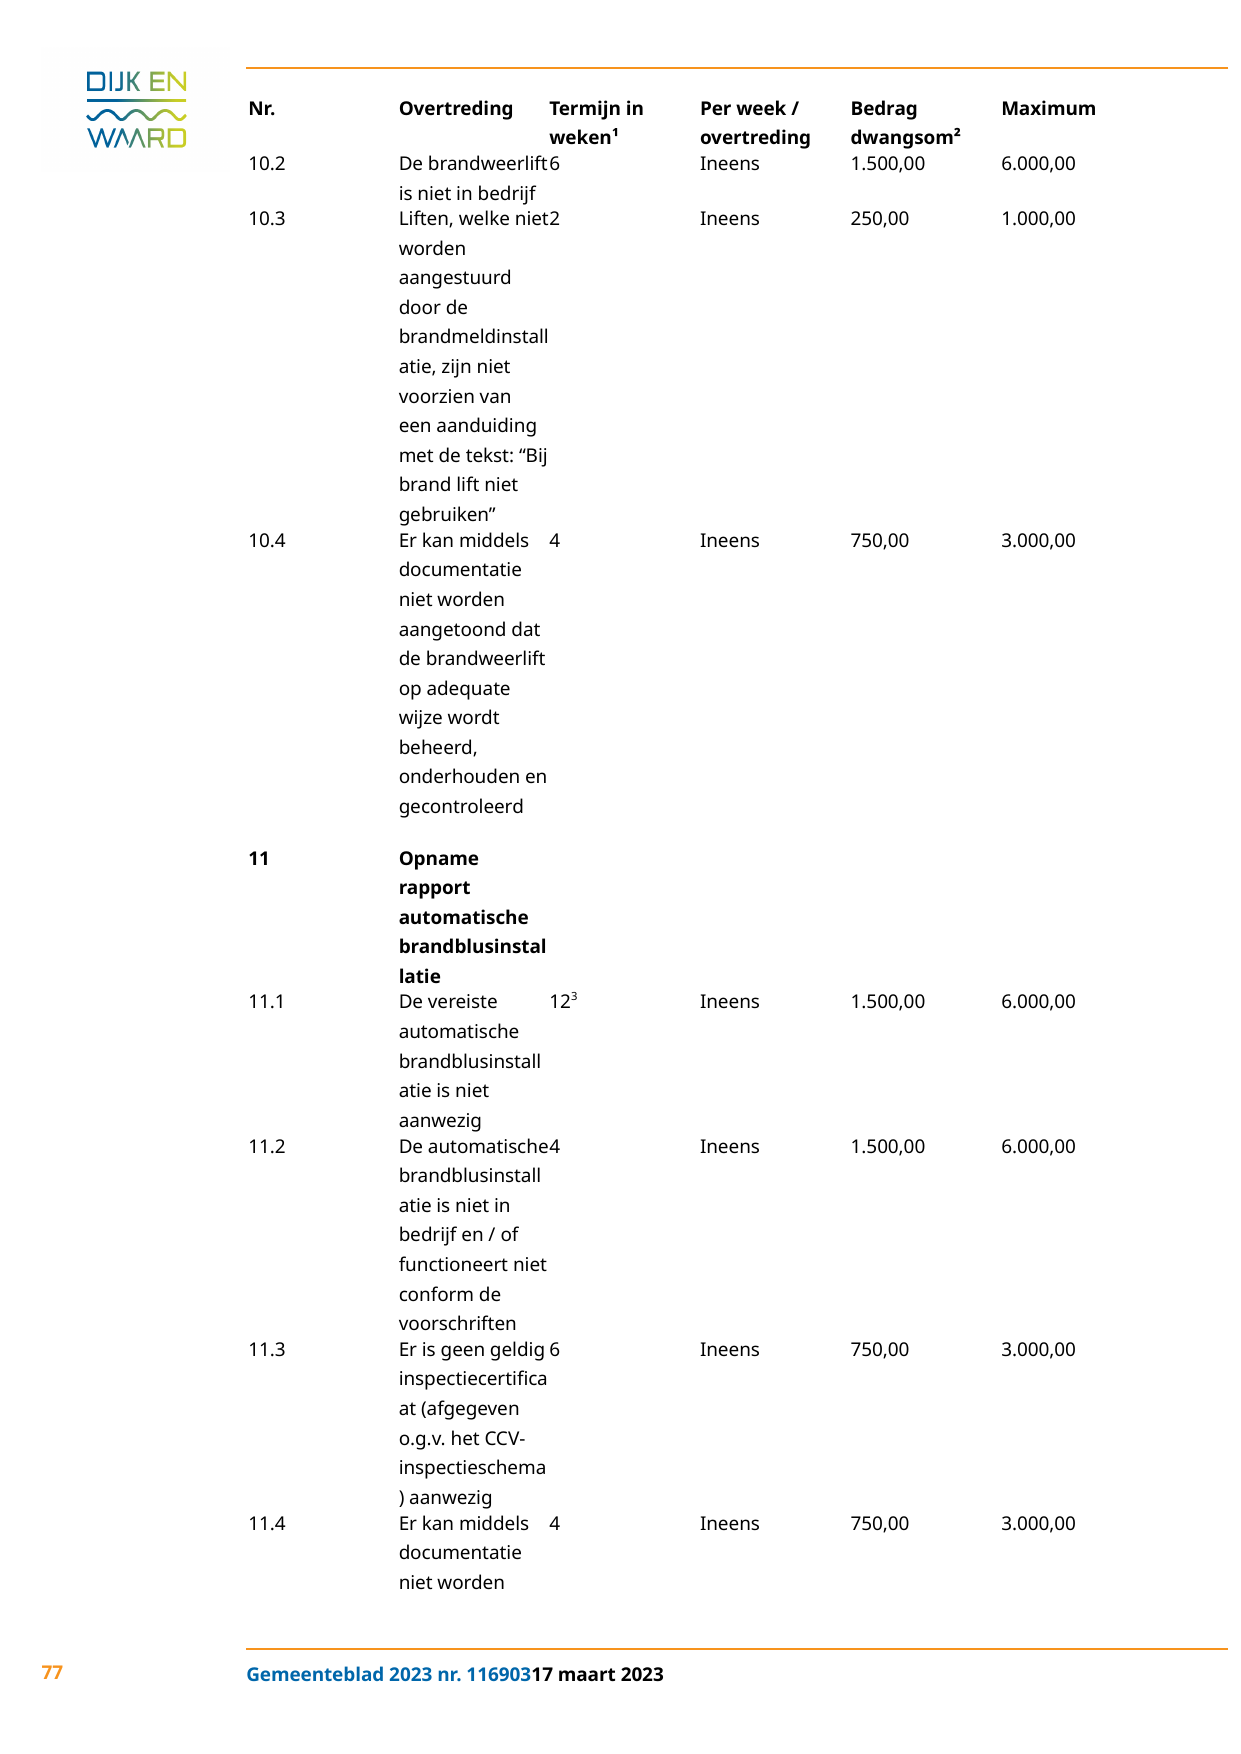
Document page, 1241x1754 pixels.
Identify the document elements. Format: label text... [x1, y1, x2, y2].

table_header Termijn in weken¹ [549, 95, 700, 150]
table_header Per week / overtreding [700, 95, 850, 150]
table_cell [1001, 819, 1152, 845]
table_header Overtreding [399, 95, 549, 150]
table_cell 4 [549, 527, 700, 819]
table_header Bedrag dwangsom² [850, 95, 1001, 150]
table_cell Opname rapport automatische brandblusinstallatie [399, 845, 549, 989]
table_cell 250,00 [850, 205, 1001, 527]
table_cell [549, 845, 700, 989]
table_cell 1.500,00 [850, 150, 1001, 205]
table_cell Ineens [700, 1510, 850, 1594]
table_cell 6.000,00 [1001, 1133, 1152, 1336]
table_cell [850, 819, 1001, 845]
table_cell 3.000,00 [1001, 1510, 1152, 1594]
table_cell 6 [549, 150, 700, 205]
table_cell 4 [549, 1133, 700, 1336]
table_cell Er is geen geldig inspectiecertificaat (afgegeven o.g.v. het CCV-inspectieschema) aanwezig [399, 1336, 549, 1510]
table_cell De automatische brandblusinstallatie is niet in bedrijf en / of functioneert niet conform de voorschriften [399, 1133, 549, 1336]
table_header Nr. [248, 95, 398, 150]
table_cell 1.500,00 [850, 1133, 1001, 1336]
table_cell 11.2 [248, 1133, 398, 1336]
table_cell [549, 819, 700, 845]
table_cell Ineens [700, 150, 850, 205]
table_cell 6 [549, 1336, 700, 1510]
table_cell 3.000,00 [1001, 1336, 1152, 1510]
table_cell 750,00 [850, 1510, 1001, 1594]
table_cell 1.000,00 [1001, 205, 1152, 527]
table_cell De vereiste automatische brandblusinstallatie is niet aanwezig [399, 989, 549, 1133]
table_cell 10.2 [248, 150, 398, 205]
table_cell 6.000,00 [1001, 989, 1152, 1133]
table_cell 123 [549, 989, 700, 1133]
table_cell 1.500,00 [850, 989, 1001, 1133]
table_cell Ineens [700, 989, 850, 1133]
table_cell 11.1 [248, 989, 398, 1133]
table_cell Ineens [700, 205, 850, 527]
table_cell 11.3 [248, 1336, 398, 1510]
table_cell 2 [549, 205, 700, 527]
table_cell 750,00 [850, 1336, 1001, 1510]
table_cell [850, 845, 1001, 989]
table_cell Er kan middels documentatie niet worden [399, 1510, 549, 1594]
table_cell Ineens [700, 527, 850, 819]
table_cell [1001, 845, 1152, 989]
table_cell Er kan middels documentatie niet worden aangetoond dat de brandweerlift op adequate wijze wordt beheerd, onderhouden en gecontroleerd [399, 527, 549, 819]
table_cell [700, 845, 850, 989]
table_header Maximum [1001, 95, 1152, 150]
table_cell 750,00 [850, 527, 1001, 819]
table_cell Ineens [700, 1336, 850, 1510]
table_cell 3.000,00 [1001, 527, 1152, 819]
table_cell 4 [549, 1510, 700, 1594]
table_cell 11 [248, 845, 398, 989]
table_cell 10.4 [248, 527, 398, 819]
table_cell [399, 819, 549, 845]
table_cell 6.000,00 [1001, 150, 1152, 205]
table_cell Ineens [700, 1133, 850, 1336]
table_cell 10.3 [248, 205, 398, 527]
table_cell [700, 819, 850, 845]
picture [41, 47, 231, 172]
table_cell Liften, welke niet worden aangestuurd door de brandmeldinstallatie, zijn niet voorzien van een aanduiding met de tekst: “Bij brand lift niet gebruiken” [399, 205, 549, 527]
table_cell [248, 819, 398, 845]
table_cell 11.4 [248, 1510, 398, 1594]
table_cell De brandweerlift is niet in bedrijf [399, 150, 549, 205]
